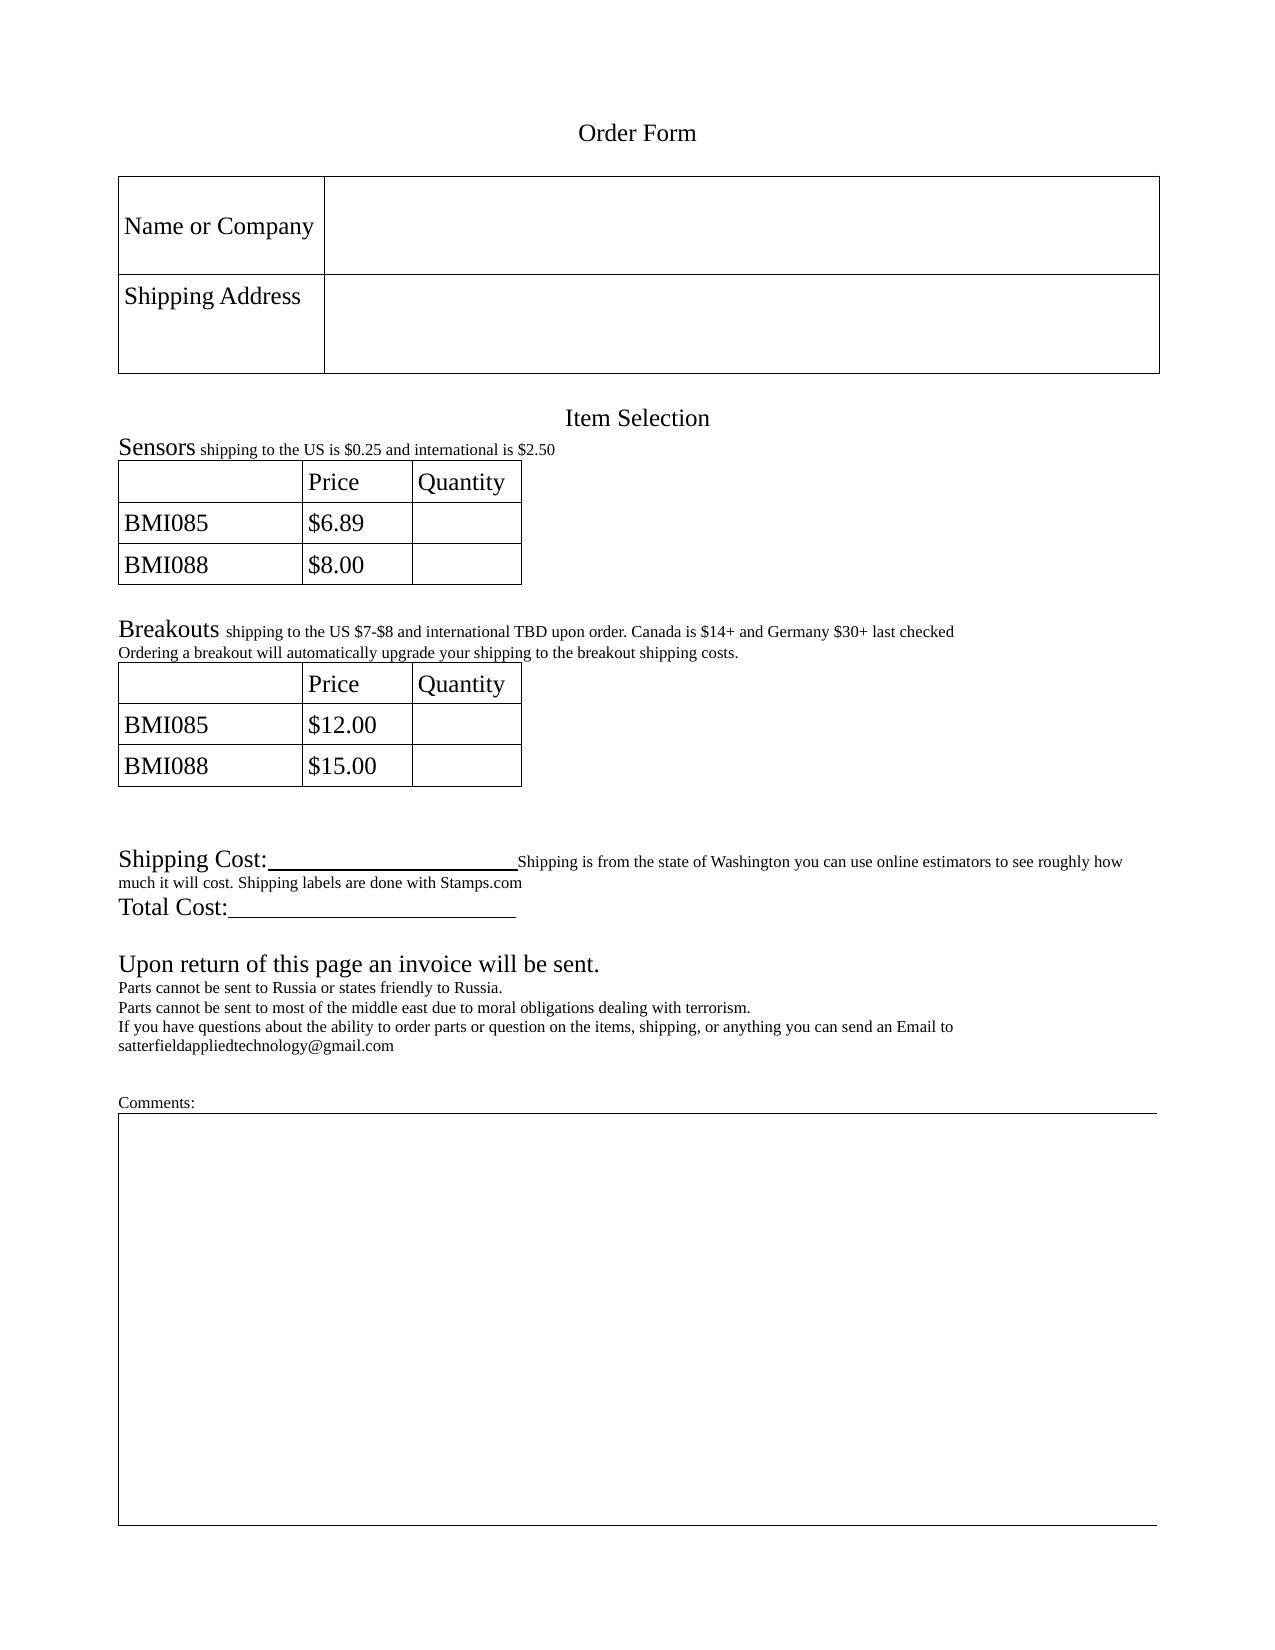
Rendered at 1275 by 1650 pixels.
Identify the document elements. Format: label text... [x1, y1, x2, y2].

table_cell $8.00 [303, 544, 412, 584]
table_header Quantity [413, 663, 521, 703]
table_cell BMI085 [119, 704, 302, 744]
text Shipping Cost: Shipping is from the state of Washington you can use online estimators to see roughly how much it will cost. Shipping labels are done with Stamps.com [118, 844, 1157, 892]
table_header [325, 177, 1159, 274]
text Parts cannot be sent to Russia or states friendly to Russia. [118, 978, 1157, 997]
table_cell BMI088 [119, 745, 302, 786]
table_header Name or Company [119, 177, 324, 274]
table_cell [413, 745, 521, 786]
table_header Quantity [413, 461, 521, 502]
text Order Form [118, 118, 1157, 147]
table_header [119, 1114, 1157, 1524]
text If you have questions about the ability to order parts or question on the items, shipping, or anything you can send an Email to satterfieldappliedtechnology@gmail.com [118, 1017, 1157, 1055]
text Sensors shipping to the US is $0.25 and international is $2.50 [118, 432, 1157, 460]
text Total Cost: [118, 892, 1157, 921]
table_cell BMI085 [119, 503, 302, 543]
table_cell $12.00 [303, 704, 412, 744]
table_cell BMI088 [119, 544, 302, 584]
text Parts cannot be sent to most of the middle east due to moral obligations dealing with terrorism. [118, 997, 1157, 1017]
text Upon return of this page an invoice will be sent. [118, 949, 1157, 978]
table_header Price [303, 663, 412, 703]
table_header [119, 461, 302, 502]
table_header Price [303, 461, 412, 502]
table_cell [413, 544, 521, 584]
table_cell Shipping Address [119, 275, 324, 373]
table_header [119, 663, 302, 703]
text Ordering a breakout will automatically upgrade your shipping to the breakout shipping costs. [118, 643, 1157, 662]
table_cell $6.89 [303, 503, 412, 543]
table_cell [325, 275, 1159, 373]
table_cell $15.00 [303, 745, 412, 786]
table_cell [413, 503, 521, 543]
text Item Selection [118, 403, 1157, 432]
text Comments: [118, 1093, 1157, 1112]
text Breakouts shipping to the US $7-$8 and international TBD upon order. Canada is $14+ and Germany $30+ last checked [118, 614, 1157, 643]
table_cell [413, 704, 521, 744]
